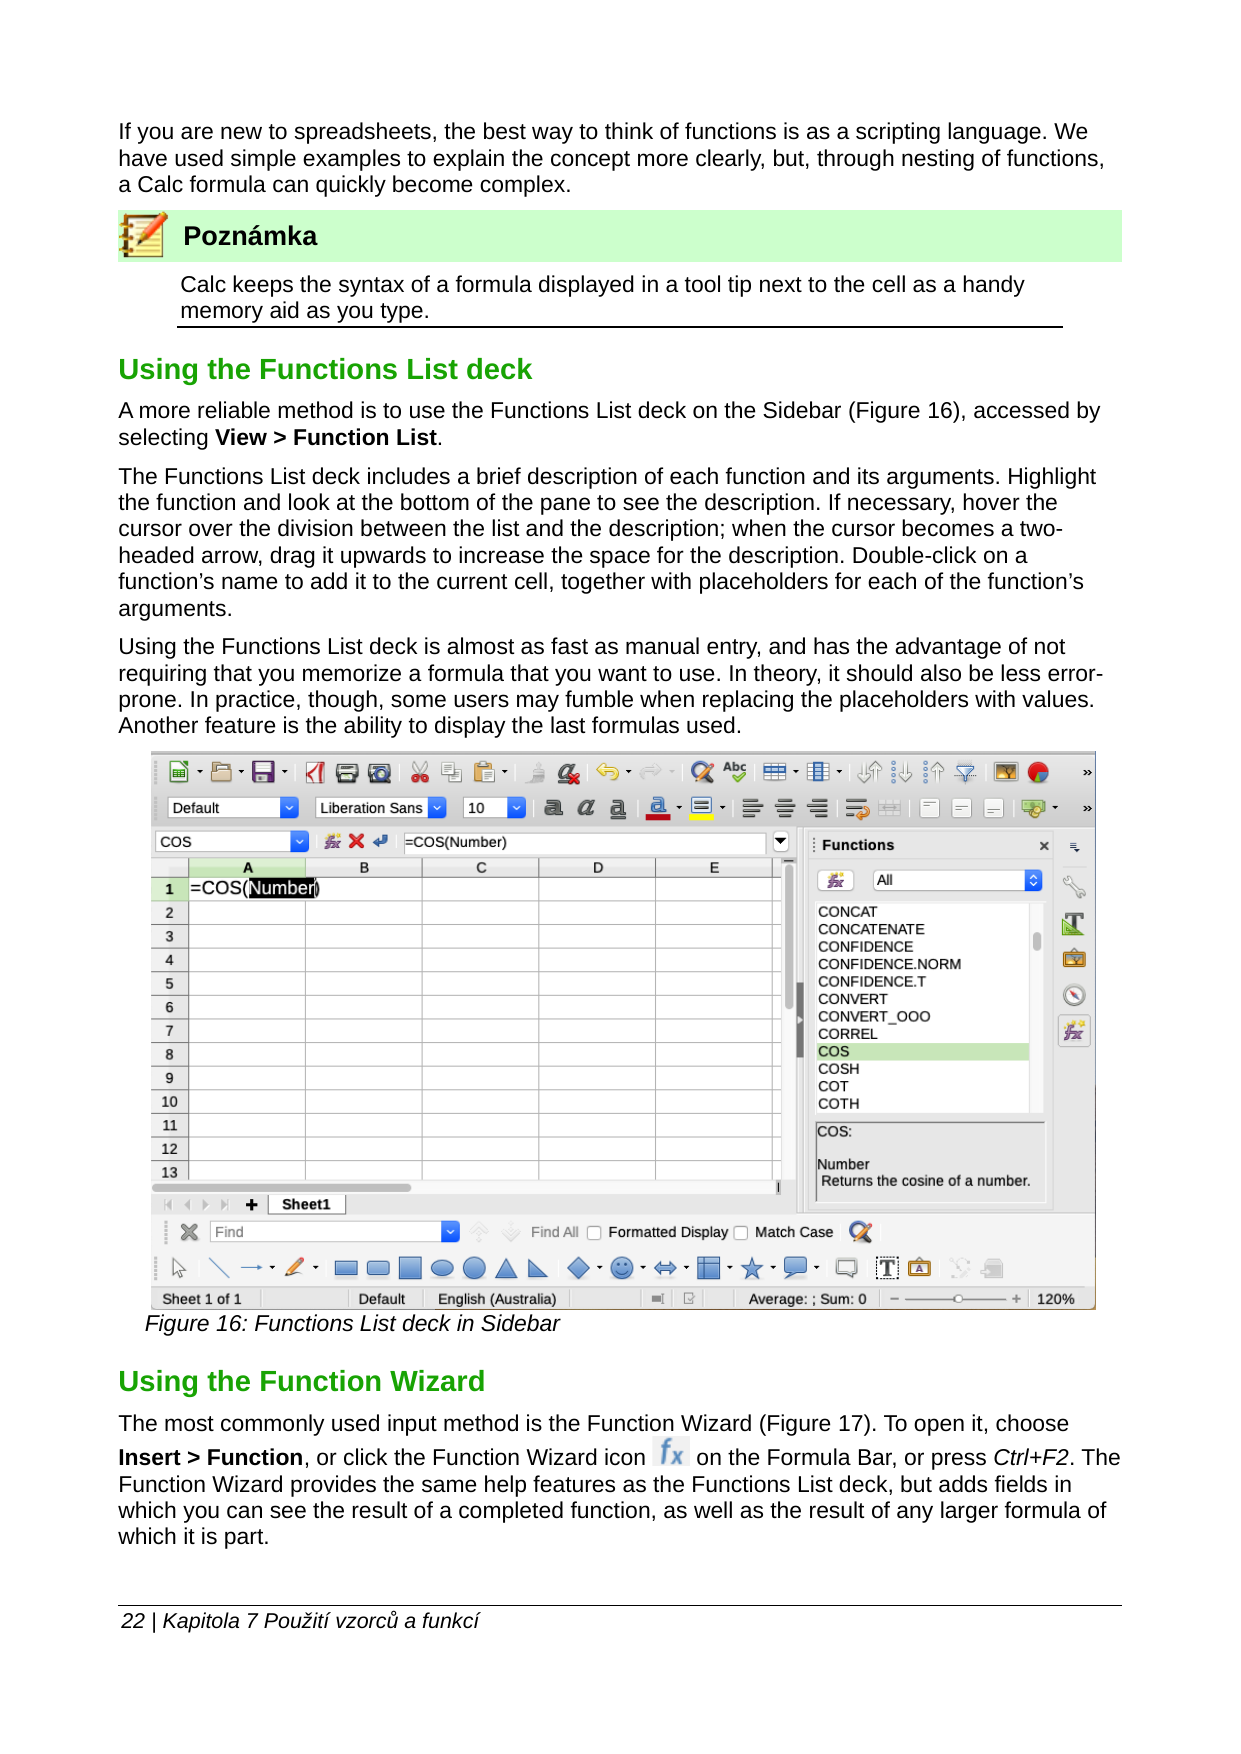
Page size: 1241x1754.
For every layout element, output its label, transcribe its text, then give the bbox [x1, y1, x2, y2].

subtitle Using the Functions List deck [118, 352, 1122, 386]
text Figure 16: Functions List deck in Sidebar [144, 1310, 1096, 1336]
subtitle Poznámka [118, 210, 1122, 262]
text The most commonly used input method is the Function Wizard (Figure 17). To open it, choose Insert > Function, or click the Function Wizard icon on the Formula Bar, or press Ctrl+F2. The Function Wizard provides the same help features as the Functions List deck, but adds fields in which you can see the result of a completed function, as well as the result of any larger formula of which it is part. [118, 1409, 1122, 1549]
text The Functions List deck includes a brief description of each function and its arguments. Highlight the function and look at the bottom of the pane to see the description. If necessary, hover the cursor over the division between the list and the description; when the cursor becomes a two-headed arrow, drag it upwards to increase the space for the description. Double-click on a function’s name to add it to the current cell, together with placeholders for each of the function’s arguments. [118, 463, 1122, 621]
picture [652, 1436, 690, 1466]
text A more reliable method is to use the Functions List deck on the Sidebar (Figure 16), accessed by selecting View > Function List. [118, 397, 1122, 450]
picture [119, 210, 170, 261]
picture [151, 751, 1096, 1310]
text Using the Functions List deck is almost as fast as manual entry, and has the advantage of not requiring that you memorize a formula that you want to use. In theory, it should also be less error-prone. In practice, though, some users may fumble when replacing the placeholders with values. Another feature is the ability to display the last formulas used. [118, 633, 1122, 739]
text Calc keeps the syntax of a formula displayed in a tool tip next to the cell as a handy memory aid as you type. [177, 268, 1063, 326]
text If you are new to spreadsheets, the best way to think of functions is as a scripting language. We have used simple examples to explain the concept more clearly, but, through nesting of functions, a Calc formula can quickly become complex. [118, 118, 1122, 197]
subtitle Using the Function Wizard [118, 1364, 1122, 1398]
